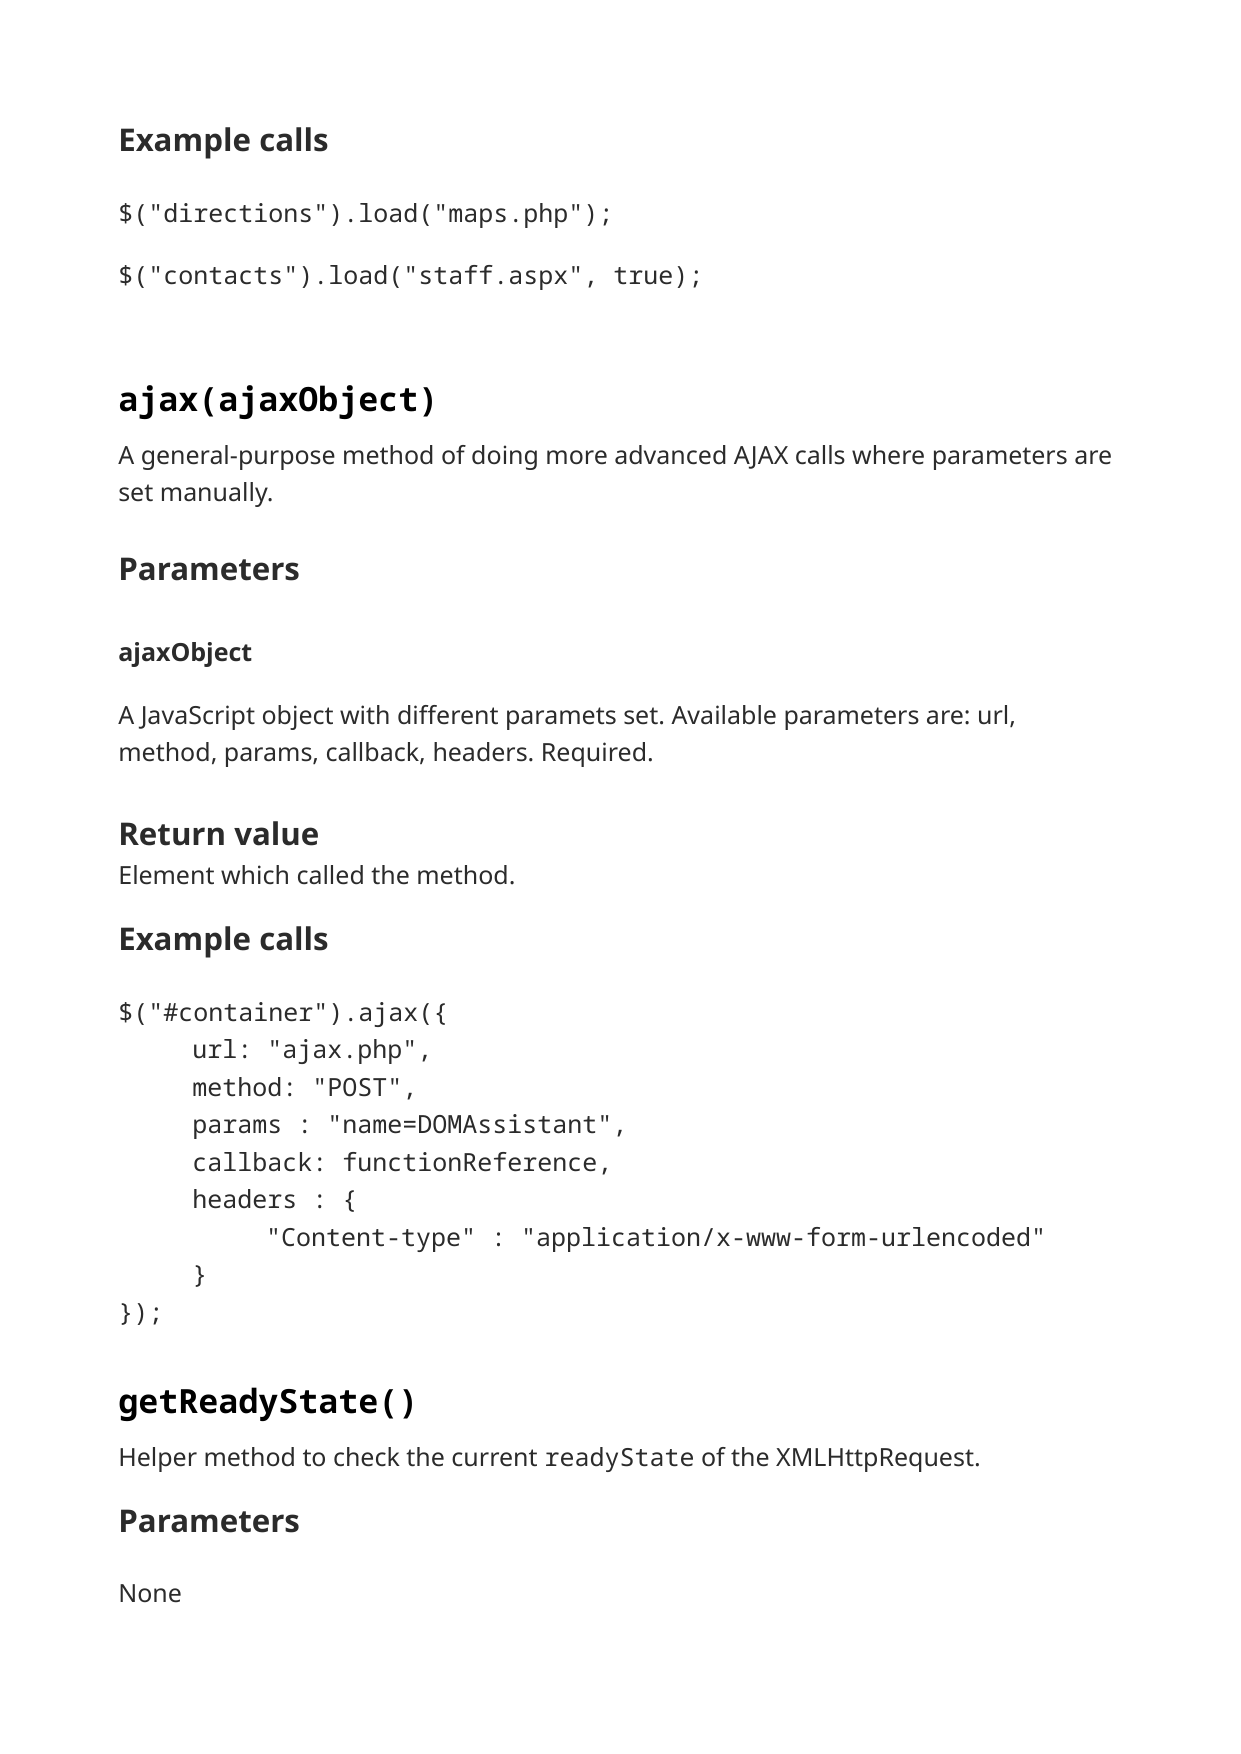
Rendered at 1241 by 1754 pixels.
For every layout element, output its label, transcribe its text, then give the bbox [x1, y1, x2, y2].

subtitle getReadyState() [118, 1378, 1122, 1424]
text $("#container").ajax({ url: "ajax.php", method: "POST", params : "name=DOMAssistant", callback: functionReference, headers : { "Content-type" : "application/x-www-form-urlencoded" } }); [118, 991, 1122, 1328]
text Element which called the method. [118, 854, 1122, 892]
text Example calls [118, 118, 1122, 161]
text None [118, 1572, 1122, 1610]
text $("directions").load("maps.php"); [118, 192, 1122, 229]
text Helper method to check the current readyState of the XMLHttpRequest. [118, 1436, 1122, 1474]
subtitle ajax(ajaxObject) [118, 376, 1122, 421]
text A general-purpose method of doing more advanced AJAX calls where parameters are set manually. Parameters ajaxObject [118, 434, 1122, 669]
text Example calls [118, 917, 1122, 959]
text A JavaScript object with different paramets set. Available parameters are: url, method, params, callback, headers. Required. [118, 694, 1122, 769]
text Return value [118, 769, 1122, 854]
text $("contacts").load("staff.aspx", true); [118, 254, 1122, 292]
text Parameters [118, 1499, 1122, 1541]
